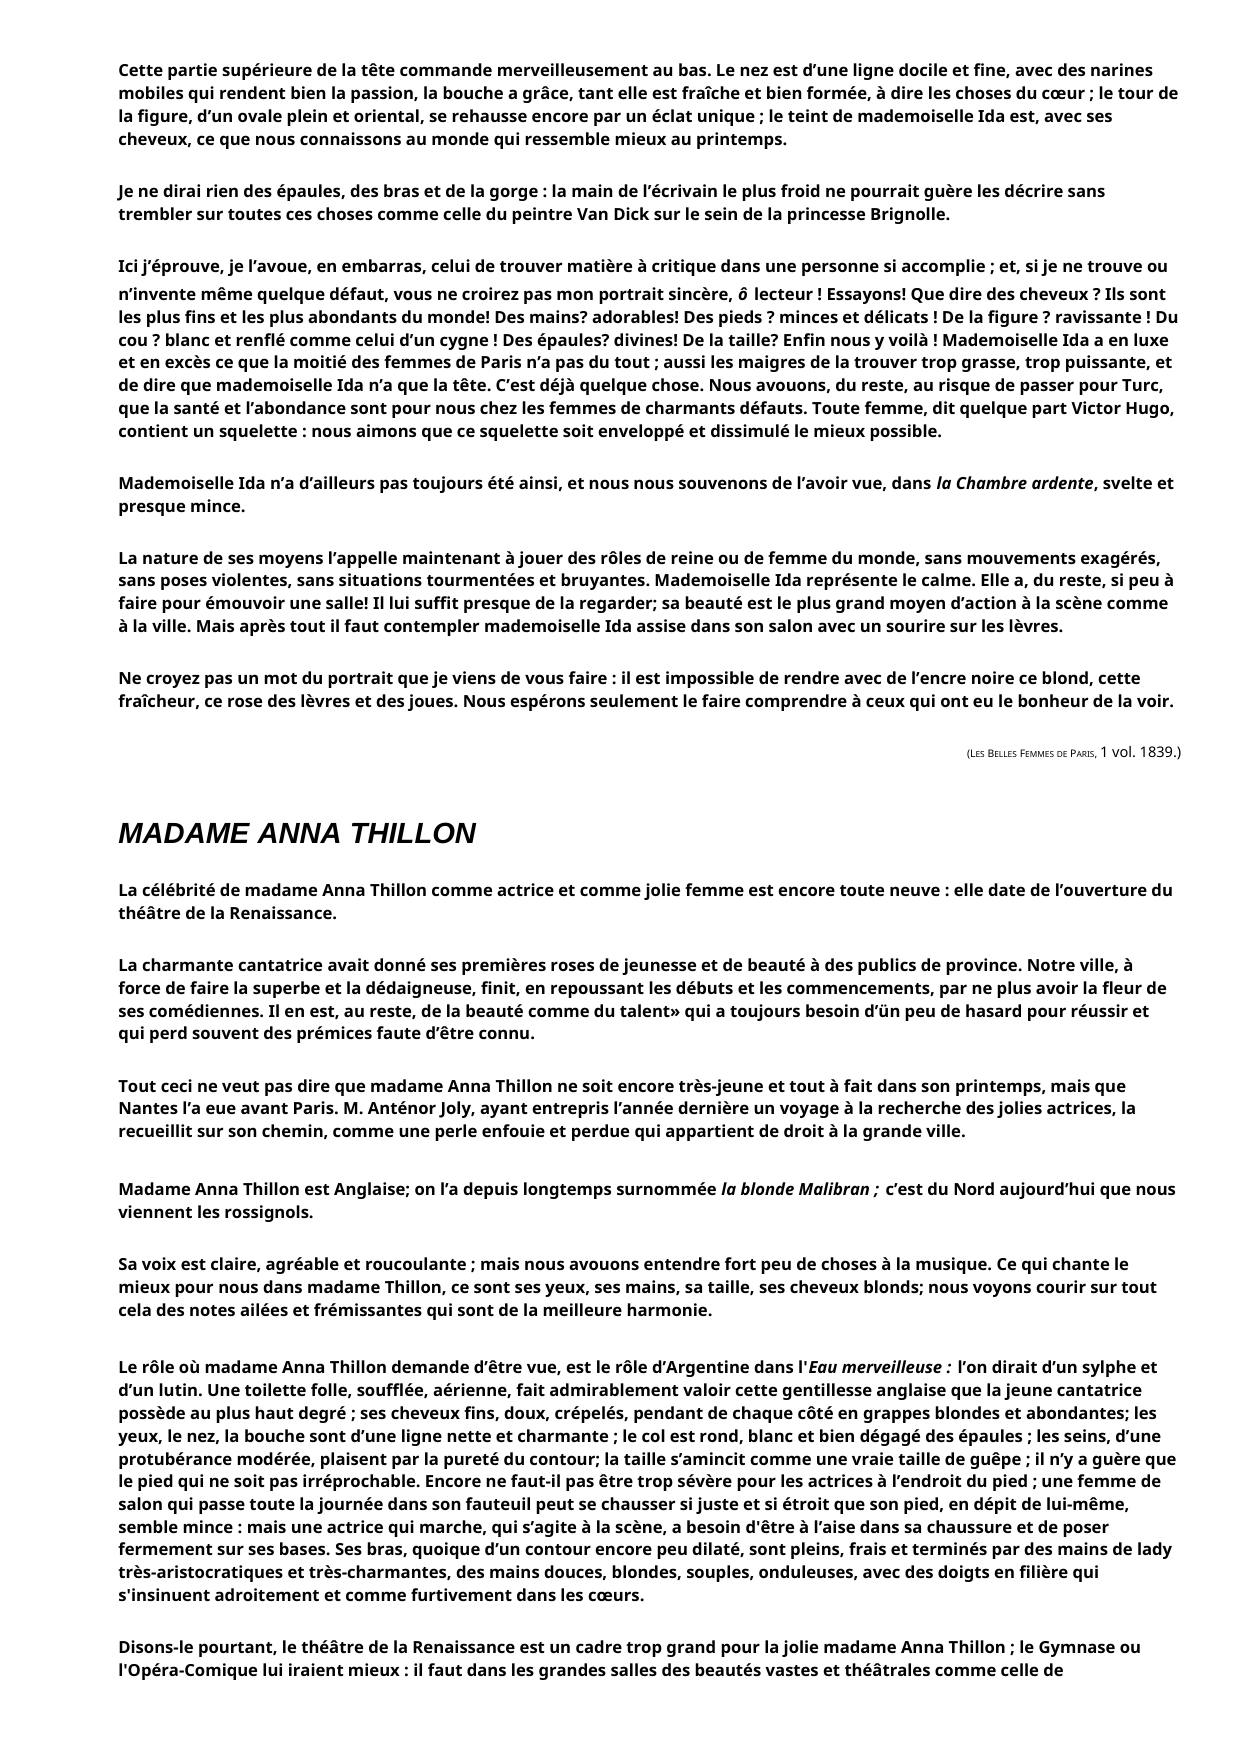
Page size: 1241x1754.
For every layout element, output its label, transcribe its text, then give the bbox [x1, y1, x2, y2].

text Mademoiselle Ida n’a d’ailleurs pas toujours été ainsi, et nous nous souvenons de l’avoir vue, dans la Chambre ardente, svelte et presque mince. [118, 471, 1181, 517]
text Ici j’éprouve, je l’avoue, en embarras, celui de trouver matière à critique dans une personne si accomplie ; et, si je ne trouve ou n’invente même quelque défaut, vous ne croirez pas mon portrait sincère, ô lecteur ! Essayons! Que dire des cheveux ? Ils sont les plus fins et les plus abondants du monde! Des mains? adorables! Des pieds ? minces et délicats ! De la figure ? ravissante ! Du cou ? blanc et renflé comme celui d’un cygne ! Des épaules? divines! De la taille? Enfin nous y voilà ! Mademoiselle Ida a en luxe et en excès ce que la moitié des femmes de Paris n’a pas du tout ; aussi les maigres de la trouver trop grasse, trop puissante, et de dire que mademoiselle Ida n’a que la tête. C’est déjà quelque chose. Nous avouons, du reste, au risque de passer pour Turc, que la santé et l’abondance sont pour nous chez les femmes de charmants défauts. Toute femme, dit quelque part Victor Hugo, contient un squelette : nous aimons que ce squelette soit enveloppé et dissimulé le mieux possible. [118, 254, 1181, 442]
text Le rôle où madame Anna Thillon demande d’être vue, est le rôle d’Argentine dans l'Eau merveilleuse : l’on dirait d’un sylphe et d’un lutin. Une toilette folle, soufflée, aérienne, fait admirablement valoir cette gentillesse anglaise que la jeune cantatrice possède au plus haut degré ; ses cheveux fins, doux, crépelés, pendant de chaque côté en grappes blondes et abondantes; les yeux, le nez, la bouche sont d’une ligne nette et charmante ; le col est rond, blanc et bien dégagé des épaules ; les seins, d’une protubérance modérée, plaisent par la pureté du contour; la taille s’amincit comme une vraie taille de guêpe ; il n’y a guère que le pied qui ne soit pas irréprochable. Encore ne faut-il pas être trop sévère pour les actrices à l’endroit du pied ; une femme de salon qui passe toute la journée dans son fauteuil peut se chausser si juste et si étroit que son pied, en dépit de lui-même, semble mince : mais une actrice qui marche, qui s’agite à la scène, a besoin d'être à l’aise dans sa chaussure et de poser fermement sur ses bases. Ses bras, quoique d’un contour encore peu dilaté, sont pleins, frais et terminés par des mains de lady très-aristocratiques et très-charmantes, des mains douces, blondes, souples, onduleuses, avec des doigts en filière qui s'insinuent adroitement et comme furtivement dans les cœurs. [118, 1350, 1181, 1606]
text Sa voix est claire, agréable et roucoulante ; mais nous avouons entendre fort peu de choses à la musique. Ce qui chante le mieux pour nous dans madame Thillon, ce sont ses yeux, ses mains, sa taille, ses cheveux blonds; nous voyons courir sur tout cela des notes ailées et frémissantes qui sont de la meilleure harmonie. [118, 1253, 1181, 1321]
text Ne croyez pas un mot du portrait que je viens de vous faire : il est impossible de rendre avec de l’encre noire ce blond, cette fraîcheur, ce rose des lèvres et des joues. Nous espérons seulement le faire comprendre à ceux qui ont eu le bonheur de la voir. [118, 667, 1181, 712]
text La nature de ses moyens l’appelle maintenant à jouer des rôles de reine ou de femme du monde, sans mouvements exagérés, sans poses violentes, sans situations tourmentées et bruyantes. Mademoiselle Ida représente le calme. Elle a, du reste, si peu à faire pour émouvoir une salle! Il lui suffit presque de la regarder; sa beauté est le plus grand moyen d’action à la scène comme à la ville. Mais après tout il faut contempler mademoiselle Ida assise dans son salon avec un sourire sur les lèvres. [118, 546, 1181, 637]
text Tout ceci ne veut pas dire que madame Anna Thillon ne soit encore très-jeune et tout à fait dans son printemps, mais que Nantes l’a eue avant Paris. M. Anténor Joly, ayant entrepris l’année dernière un voyage à la recherche des jolies actrices, la recueillit sur son chemin, comme une perle enfouie et perdue qui appartient de droit à la grande ville. [118, 1074, 1181, 1142]
text Je ne dirai rien des épaules, des bras et de la gorge : la main de l’écrivain le plus froid ne pourrait guère les décrire sans trembler sur toutes ces choses comme celle du peintre Van Dick sur le sein de la princesse Brignolle. [118, 179, 1181, 225]
subtitle MADAME ANNA THILLON [118, 816, 1181, 849]
text La célébrité de madame Anna Thillon comme actrice et comme jolie femme est encore toute neuve : elle date de l’ouverture du théâtre de la Renaissance. [118, 879, 1181, 924]
text Disons-le pourtant, le théâtre de la Renaissance est un cadre trop grand pour la jolie madame Anna Thillon ; le Gymnase ou l'Opéra-Comique lui iraient mieux : il faut dans les grandes salles des beautés vastes et théâtrales comme celle de [118, 1636, 1181, 1681]
text Madame Anna Thillon est Anglaise; on l’a depuis longtemps surnommée la blonde Malibran ; c’est du Nord aujourd’hui que nous viennent les rossignols. [118, 1172, 1181, 1223]
text (Les Belles Femmes de Paris, 1 vol. 1839.) [118, 742, 1181, 761]
text Cette partie supérieure de la tête commande merveilleusement au bas. Le nez est d’une ligne docile et fine, avec des narines mobiles qui rendent bien la passion, la bouche a grâce, tant elle est fraîche et bien formée, à dire les choses du cœur ; le tour de la figure, d’un ovale plein et oriental, se rehausse encore par un éclat unique ; le teint de mademoiselle Ida est, avec ses cheveux, ce que nous connaissons au monde qui ressemble mieux au printemps. [118, 59, 1181, 150]
text La charmante cantatrice avait donné ses premières roses de jeunesse et de beauté à des publics de province. Notre ville, à force de faire la superbe et la dédaigneuse, finit, en repoussant les débuts et les commencements, par ne plus avoir la fleur de ses comédiennes. Il en est, au reste, de la beauté comme du talent» qui a toujours besoin d’ün peu de hasard pour réussir et qui perd souvent des prémices faute d’être connu. [118, 954, 1181, 1045]
